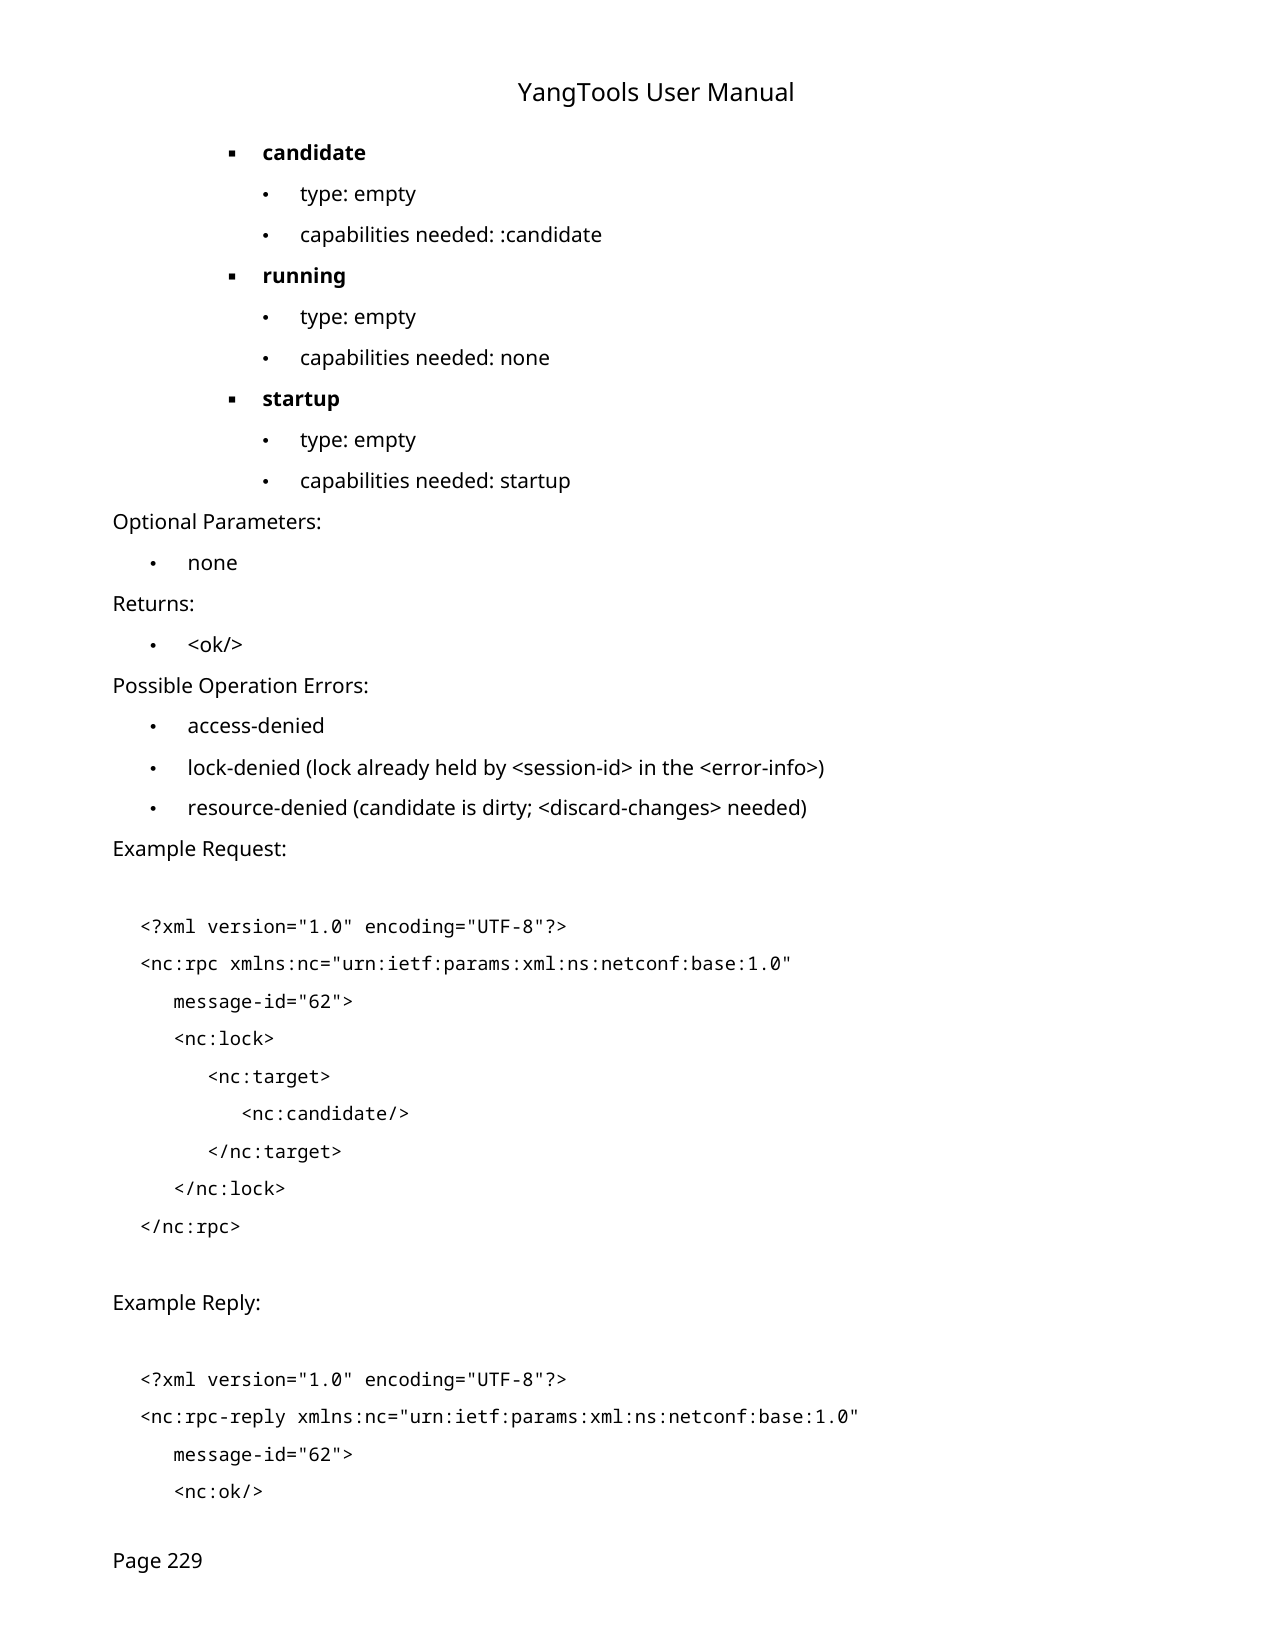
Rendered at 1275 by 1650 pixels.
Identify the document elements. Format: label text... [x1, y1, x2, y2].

text <nc:ok/> [139, 1479, 1200, 1504]
text <nc:candidate/> [139, 1100, 1200, 1126]
text message-id="62"> [139, 988, 1200, 1013]
list candidate [225, 138, 1200, 167]
list type: empty [262, 179, 1200, 208]
list access-denied [150, 712, 1200, 740]
text message-id="62"> [139, 1441, 1200, 1467]
text Possible Operation Errors: [112, 671, 1200, 699]
list capabilities needed: startup [262, 466, 1200, 494]
text </nc:lock> [139, 1175, 1200, 1201]
text Example Reply: [112, 1288, 1200, 1316]
text <?xml version="1.0" encoding="UTF-8"?> [139, 1366, 1200, 1392]
list startup [225, 384, 1200, 413]
list running [225, 261, 1200, 290]
list type: empty [262, 302, 1200, 331]
list resource-denied (candidate is dirty; <discard-changes> needed) [150, 793, 1200, 822]
text </nc:target> [139, 1138, 1200, 1163]
text <?xml version="1.0" encoding="UTF-8"?> [139, 913, 1200, 938]
list lock-denied (lock already held by <session-id> in the <error-info>) [150, 753, 1200, 781]
text <nc:target> [139, 1063, 1200, 1088]
text <nc:rpc xmlns:nc="urn:ietf:params:xml:ns:netconf:base:1.0" [139, 950, 1200, 976]
list capabilities needed: :candidate [262, 220, 1200, 249]
text Returns: [112, 589, 1200, 617]
list <ok/> [150, 630, 1200, 658]
text Optional Parameters: [112, 507, 1200, 535]
text <nc:rpc-reply xmlns:nc="urn:ietf:params:xml:ns:netconf:base:1.0" [139, 1404, 1200, 1429]
text Example Request: [112, 834, 1200, 863]
list none [150, 548, 1200, 576]
text <nc:lock> [139, 1025, 1200, 1051]
list capabilities needed: none [262, 343, 1200, 372]
text </nc:rpc> [139, 1213, 1200, 1238]
list type: empty [262, 425, 1200, 453]
